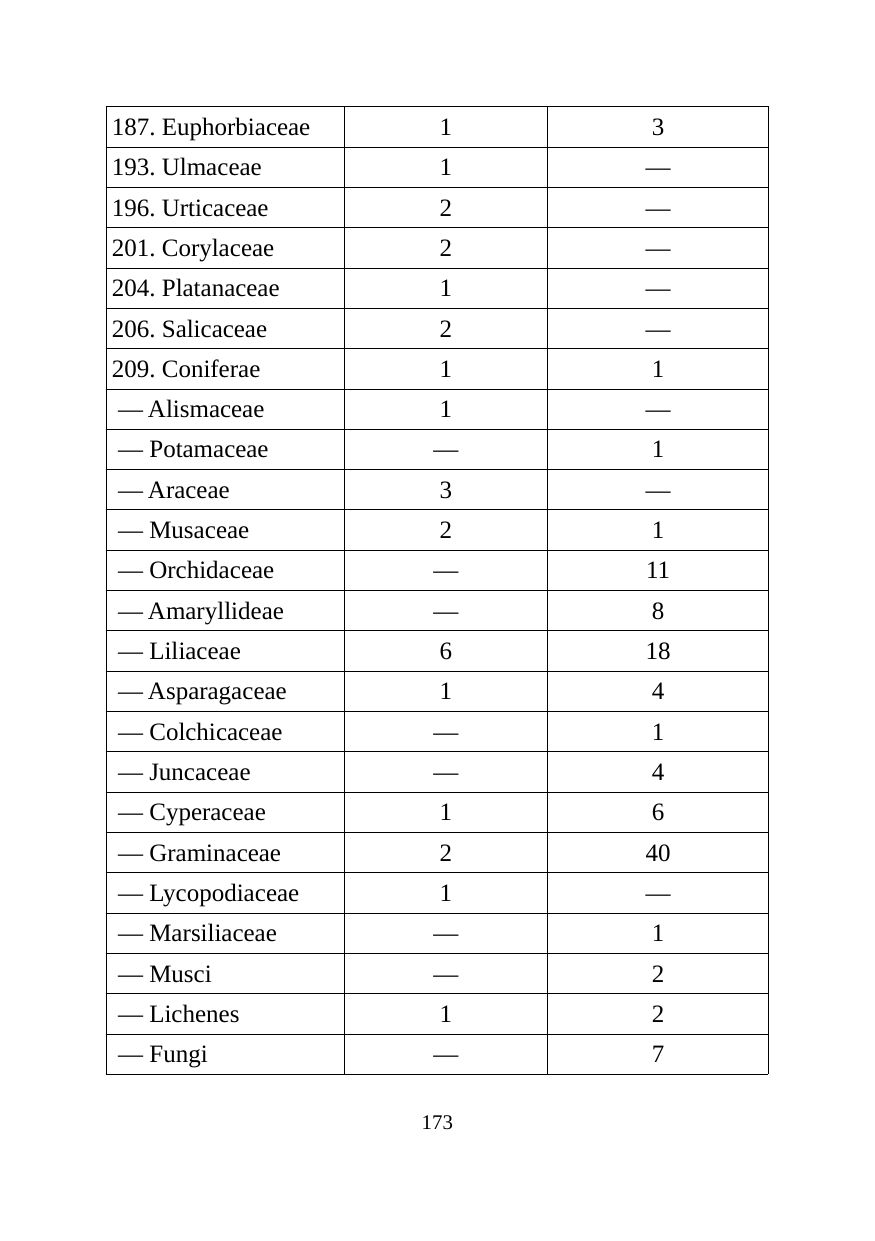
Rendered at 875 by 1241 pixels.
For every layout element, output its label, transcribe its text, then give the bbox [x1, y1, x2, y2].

table_cell 2 [548, 994, 768, 1033]
table_cell — [345, 551, 547, 590]
table_cell — Araceae [107, 470, 344, 509]
table_cell — Asparagaceae [107, 672, 344, 711]
table_cell — [345, 430, 547, 469]
table_cell 4 [548, 672, 768, 711]
table_cell — [345, 712, 547, 751]
table_cell — Lichenes [107, 994, 344, 1033]
table_cell 2 [345, 510, 547, 550]
table_cell 40 [548, 833, 768, 872]
table_cell 1 [548, 914, 768, 953]
table_cell 3 [548, 107, 768, 147]
table_cell 2 [345, 188, 547, 227]
table_cell — Lycopodiaceae [107, 873, 344, 912]
table_cell 1 [345, 107, 547, 147]
table_cell 201. Corylaceae [107, 228, 344, 267]
table_cell 1 [548, 430, 768, 469]
table_cell — Graminaceae [107, 833, 344, 872]
table_cell — Amaryllideae [107, 591, 344, 630]
table_cell 1 [548, 712, 768, 751]
table_cell — [345, 591, 547, 630]
table_cell 209. Coniferae [107, 349, 344, 388]
table_cell 1 [345, 148, 547, 187]
table_cell — [548, 470, 768, 509]
table_cell 1 [548, 510, 768, 550]
table_cell 7 [548, 1035, 768, 1074]
table_cell 1 [345, 349, 547, 388]
table_cell 2 [548, 954, 768, 993]
table_cell 1 [345, 672, 547, 711]
table_cell — [548, 873, 768, 912]
table_cell 1 [548, 349, 768, 388]
table_cell 6 [548, 793, 768, 832]
table_cell — Musaceae [107, 510, 344, 550]
table_cell 2 [345, 228, 547, 267]
table_cell 193. Ulmaceae [107, 148, 344, 187]
table_cell — [548, 269, 768, 308]
table_cell — [548, 188, 768, 227]
table_cell — Alismaceae [107, 390, 344, 429]
table_cell — Potamaceae [107, 430, 344, 469]
table_cell — Cyperaceae [107, 793, 344, 832]
table_cell — Colchicaceae [107, 712, 344, 751]
table_cell — Marsiliaceae [107, 914, 344, 953]
table_cell — [548, 228, 768, 267]
table_cell 204. Platanaceae [107, 269, 344, 308]
table_cell — [345, 914, 547, 953]
table_cell — Liliaceae [107, 631, 344, 671]
table_cell — Musci [107, 954, 344, 993]
table_cell 196. Urticaceae [107, 188, 344, 227]
table_cell 206. Salicaceae [107, 309, 344, 348]
table_cell — Orchidaceae [107, 551, 344, 590]
table_cell 2 [345, 833, 547, 872]
table_cell 18 [548, 631, 768, 671]
table_cell — [345, 752, 547, 792]
table_cell 3 [345, 470, 547, 509]
table_cell 1 [345, 793, 547, 832]
table_cell — [548, 390, 768, 429]
table_cell 1 [345, 873, 547, 912]
table_cell 1 [345, 390, 547, 429]
table_cell 2 [345, 309, 547, 348]
table_cell 187. Euphorbiaceae [107, 107, 344, 147]
table_cell — [548, 309, 768, 348]
table_cell — Juncaceae [107, 752, 344, 792]
table_cell 11 [548, 551, 768, 590]
table_cell 1 [345, 994, 547, 1033]
table_cell 8 [548, 591, 768, 630]
table_cell 1 [345, 269, 547, 308]
table_cell 4 [548, 752, 768, 792]
table_cell — Fungi [107, 1035, 344, 1074]
table_cell 6 [345, 631, 547, 671]
table_cell — [548, 148, 768, 187]
table_cell — [345, 1035, 547, 1074]
table_cell — [345, 954, 547, 993]
